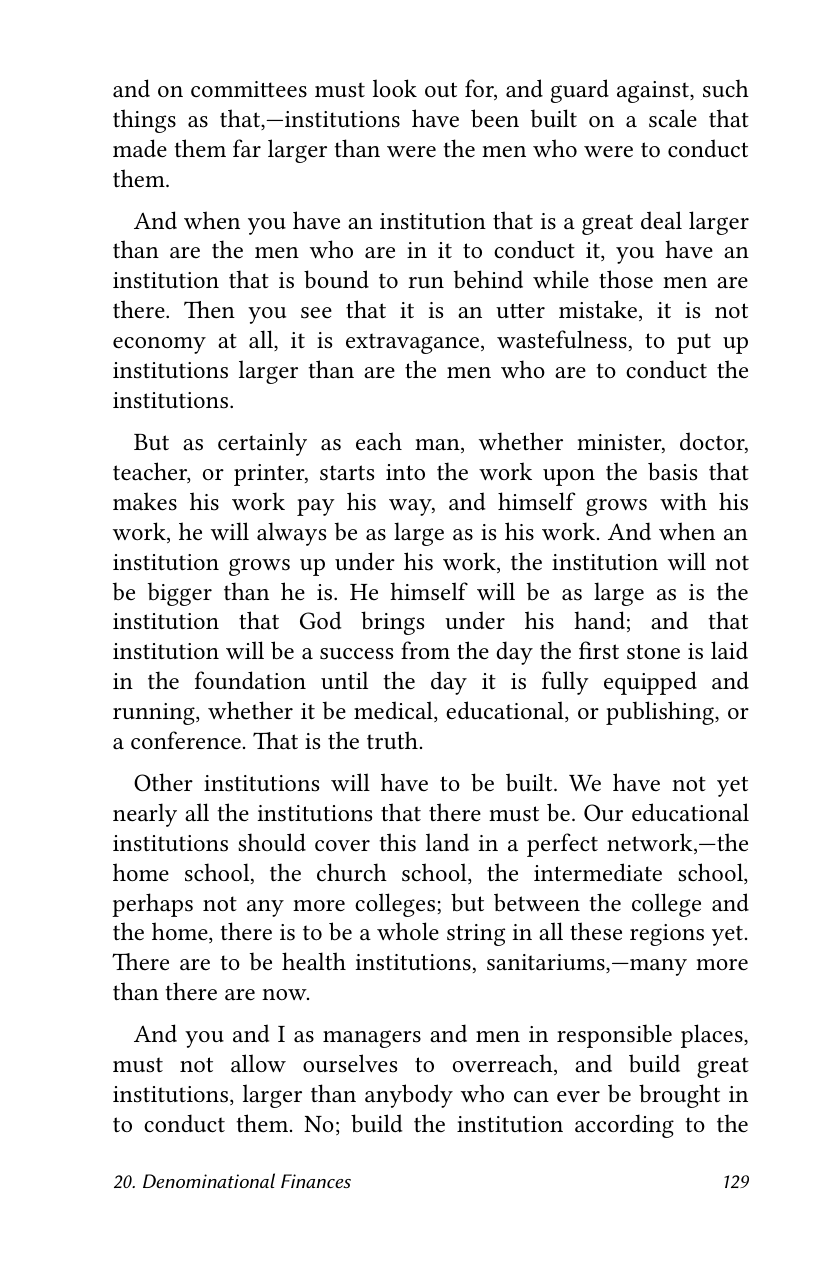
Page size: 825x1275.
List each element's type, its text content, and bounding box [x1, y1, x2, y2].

text But as certainly as each man, whether minister, doctor, teacher, or printer, starts into the work upon the basis that makes his work pay his way, and himself grows with his work, he will always be as large as is his work. And when an institution grows up under his work, the institution will not be bigger than he is. He himself will be as large as is the institution that God brings under his hand; and that institution will be a success from the day the first stone is laid in the foundation until the day it is fully equipped and running, whether it be medical, educational, or publishing, or a conference. That is the truth. [112, 428, 750, 756]
text And when you have an institution that is a great deal larger than are the men who are in it to conduct it, you have an institution that is bound to run behind while those men are there. Then you see that it is an utter mistake, it is not economy at all, it is extravagance, wastefulness, to put up institutions larger than are the men who are to conduct the institutions. [112, 207, 750, 414]
text Other institutions will have to be built. We have not yet nearly all the institutions that there must be. Our educational institutions should cover this land in a perfect network,—the home school, the church school, the intermediate school, perhaps not any more colleges; but between the college and the home, there is to be a whole string in all these regions yet. There are to be health institutions, sanitariums,—many more than there are now. [112, 769, 750, 1007]
text and on committees must look out for, and guard against, such things as that,—institutions have been built on a scale that made them far larger than were the men who were to conduct them. [112, 75, 750, 193]
text And you and I as managers and men in responsible places, must not allow ourselves to overreach, and build great institutions, larger than anybody who can ever be brought in to conduct them. No; build the institution according to the [112, 1020, 750, 1138]
